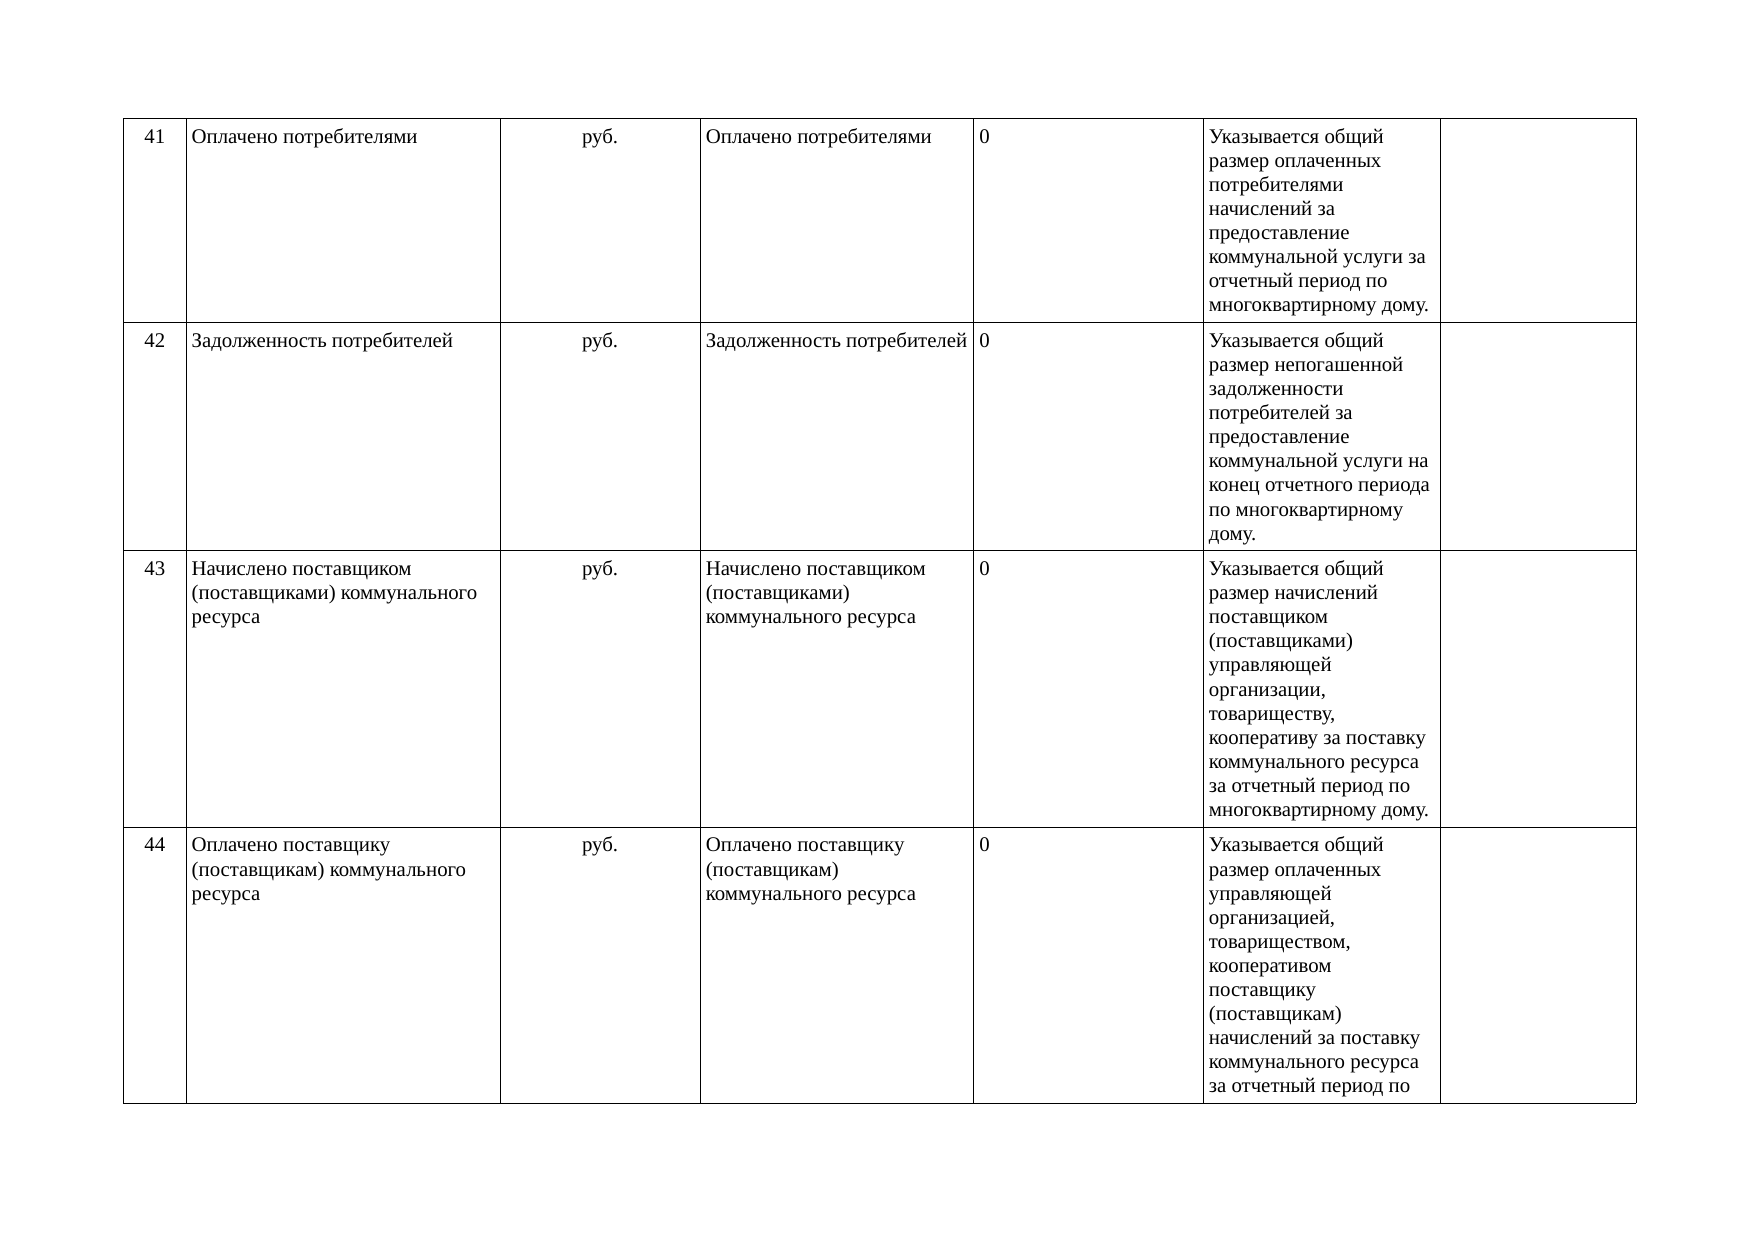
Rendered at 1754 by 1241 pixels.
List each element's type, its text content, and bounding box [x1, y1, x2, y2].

table_cell руб. [501, 828, 700, 1103]
table_cell 44 [124, 828, 186, 1103]
table_cell 0 [974, 119, 1203, 322]
table_cell Оплачено потребителями [701, 119, 973, 322]
table_cell руб. [501, 323, 700, 550]
table_cell Начислено поставщиком (поставщиками) коммунального ресурса [187, 551, 500, 827]
table_cell Оплачено поставщику (поставщикам) коммунального ресурса [701, 828, 973, 1103]
table_cell 0 [974, 551, 1203, 827]
table_cell Указывается общий размер оплаченных потребителями начислений за предоставление коммунальной услуги за отчетный период по многоквартирному дому. [1204, 119, 1440, 322]
table_cell [1441, 551, 1636, 827]
table_cell 41 [124, 119, 186, 322]
table_cell Указывается общий размер начислений поставщиком (поставщиками) управляющей организации, товариществу, кооперативу за поставку коммунального ресурса за отчетный период по многоквартирному дому. [1204, 551, 1440, 827]
table_cell Указывается общий размер непогашенной задолженности потребителей за предоставление коммунальной услуги на конец отчетного периода по многоквартирному дому. [1204, 323, 1440, 550]
table_cell 0 [974, 828, 1203, 1103]
table_cell 42 [124, 323, 186, 550]
table_cell [1441, 323, 1636, 550]
table_cell 43 [124, 551, 186, 827]
table_cell руб. [501, 119, 700, 322]
table_cell Оплачено потребителями [187, 119, 500, 322]
table_cell Задолженность потребителей [187, 323, 500, 550]
table_cell Указывается общий размер оплаченных управляющей организацией, товариществом, кооперативом поставщику (поставщикам) начислений за поставку коммунального ресурса за отчетный период по [1204, 828, 1440, 1103]
table_cell [1441, 828, 1636, 1103]
table_cell Задолженность потребителей [701, 323, 973, 550]
table_cell Начислено поставщиком (поставщиками) коммунального ресурса [701, 551, 973, 827]
table_cell руб. [501, 551, 700, 827]
table_cell 0 [974, 323, 1203, 550]
table_cell Оплачено поставщику (поставщикам) коммунального ресурса [187, 828, 500, 1103]
table_cell [1441, 119, 1636, 322]
